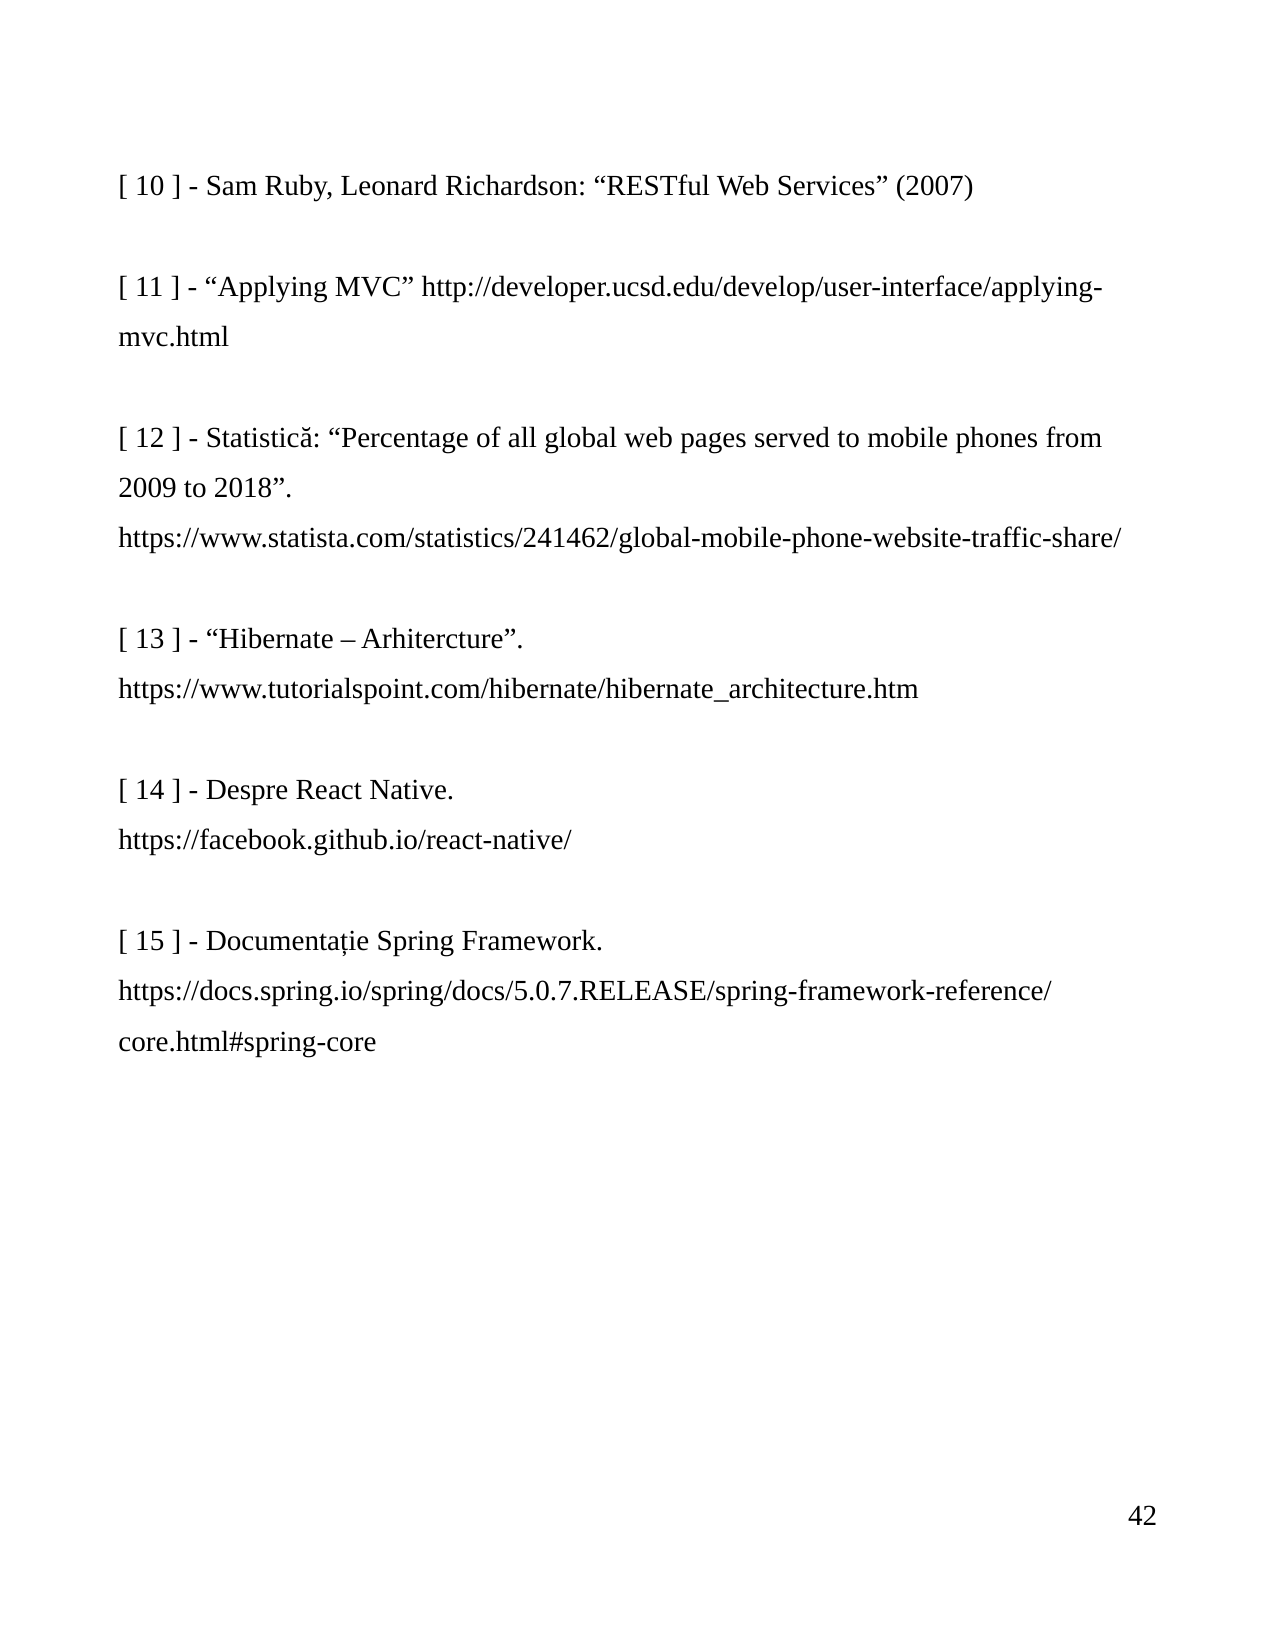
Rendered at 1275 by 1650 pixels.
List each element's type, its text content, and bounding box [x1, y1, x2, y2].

text [ 10 ] - Sam Ruby, Leonard Richardson: “RESTful Web Services” (2007) [118, 168, 1157, 202]
text [ 11 ] - “Applying MVC” http://developer.ucsd.edu/develop/user-interface/applying-mvc.html [118, 269, 1157, 353]
text [ 13 ] - “Hibernate – Arhitercture”. [118, 621, 1157, 655]
text [ 15 ] - Documentație Spring Framework. [118, 923, 1157, 957]
text https://www.tutorialspoint.com/hibernate/hibernate_architecture.htm [118, 672, 1157, 705]
text https://www.statista.com/statistics/241462/global-mobile-phone-website-traffic-share/ [118, 521, 1157, 554]
text [ 12 ] - Statistică: “Percentage of all global web pages served to mobile phones from 2009 to 2018”. [118, 420, 1157, 504]
text https://facebook.github.io/react-native/ [118, 822, 1157, 856]
text [ 14 ] - Despre React Native. [118, 772, 1157, 806]
text https://docs.spring.io/spring/docs/5.0.7.RELEASE/spring-framework-reference/core.html#spring-core [118, 973, 1157, 1057]
